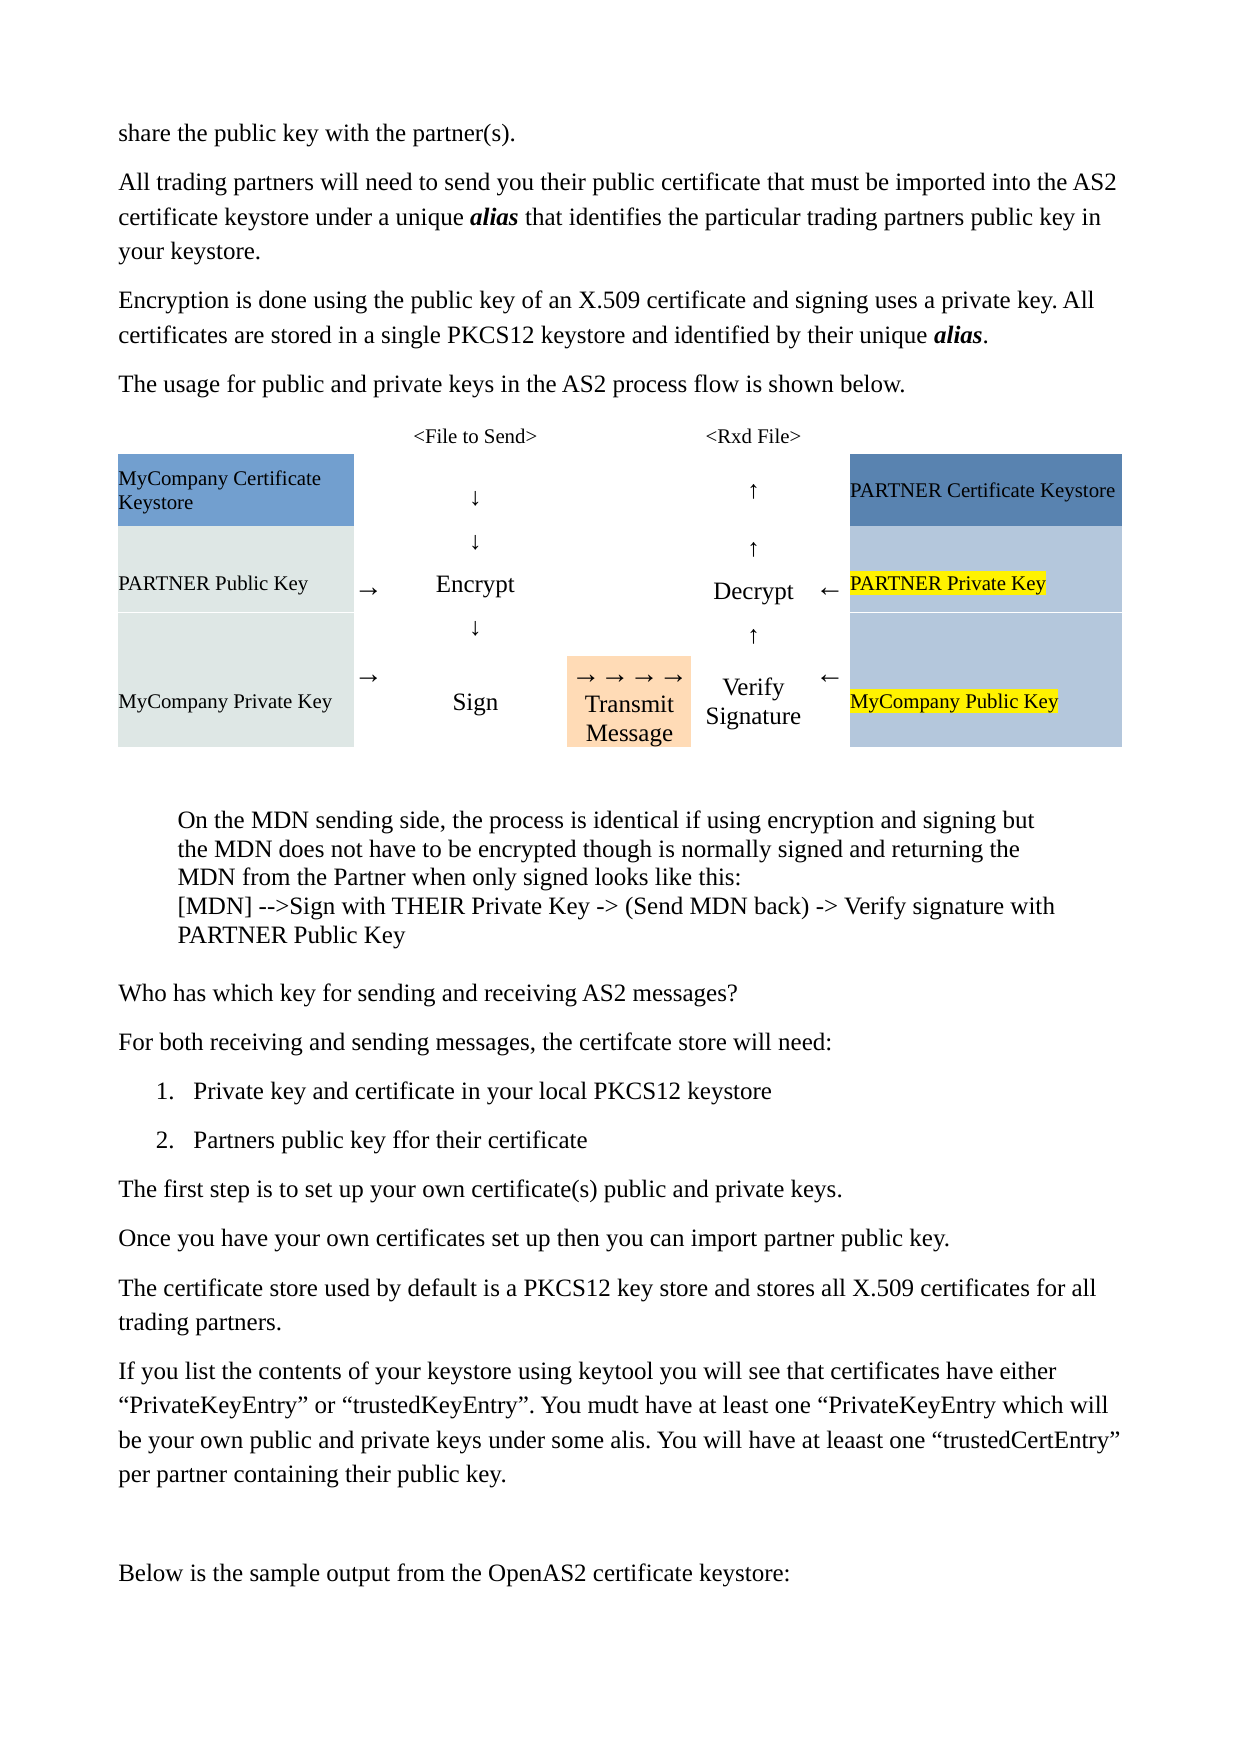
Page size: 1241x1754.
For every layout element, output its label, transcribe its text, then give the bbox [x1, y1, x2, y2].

text Below is the sample output from the OpenAS2 certificate keystore: [118, 1558, 1122, 1586]
table_cell [815, 454, 850, 526]
table_cell [850, 613, 1122, 656]
table_cell PARTNER Private Key [850, 569, 1122, 612]
text Encryption is done using the public key of an X.509 certificate and signing uses a private key. All certificates are stored in a single PKCS12 keystore and identified by their unique alias. [118, 285, 1122, 348]
table_cell ↓ [384, 613, 567, 656]
table_cell ↓ [384, 526, 567, 569]
table_cell [118, 526, 354, 569]
table_cell [567, 526, 691, 569]
text The usage for public and private keys in the AS2 process flow is shown below. [118, 369, 1122, 397]
table_cell Encrypt [384, 569, 567, 612]
table_header [354, 418, 383, 454]
text Once you have your own certificates set up then you can import partner public key. [118, 1223, 1122, 1252]
text Who has which key for sending and receiving AS2 messages? [118, 978, 1122, 1007]
table_header [118, 418, 354, 454]
text The first step is to set up your own certificate(s) public and private keys. [118, 1174, 1122, 1203]
table_cell → [354, 569, 383, 612]
table_cell [815, 526, 850, 569]
table_cell ↓ [384, 454, 567, 526]
table_header <File to Send> [384, 418, 567, 454]
table_cell Verify Signature [691, 656, 815, 747]
table_cell PARTNER Public Key [118, 569, 354, 612]
table_cell MyCompany Public Key [850, 656, 1122, 747]
table_cell [850, 526, 1122, 569]
table_cell MyCompany Certificate Keystore [118, 454, 354, 526]
table_cell PARTNER Certificate Keystore [850, 454, 1122, 526]
text All trading partners will need to send you their public certificate that must be imported into the AS2 certificate keystore under a unique alias that identifies the particular trading partners public key in your keystore. [118, 167, 1122, 265]
text For both receiving and sending messages, the certifcate store will need: [118, 1027, 1122, 1056]
list Private key and certificate in your local PKCS12 keystore [156, 1076, 1122, 1105]
table_cell Sign [384, 656, 567, 747]
table_cell →→→→ Transmit Message [567, 656, 691, 747]
table_cell [567, 454, 691, 526]
table_cell ↑ [691, 526, 815, 569]
table_header <Rxd File> [691, 418, 815, 454]
table_cell MyCompany Private Key [118, 656, 354, 747]
table_cell [354, 526, 383, 569]
table_cell → [354, 656, 383, 747]
table_cell ↑ [691, 613, 815, 656]
text share the public key with the partner(s). [118, 118, 1122, 147]
table_header [815, 418, 850, 454]
table_header [850, 418, 1122, 454]
table_cell [815, 613, 850, 656]
table_cell [567, 613, 691, 656]
table_cell [354, 454, 383, 526]
text The certificate store used by default is a PKCS12 key store and stores all X.509 certificates for all trading partners. [118, 1273, 1122, 1336]
table_cell [118, 613, 354, 656]
text On the MDN sending side, the process is identical if using encryption and signing but the MDN does not have to be encrypted though is normally signed and returning the MDN from the Partner when only signed looks like this: [MDN] -->Sign with THEIR Private Key -> (Send MDN back) -> Verify signature with PARTNER Public Key [177, 805, 1063, 949]
table_cell [567, 569, 691, 612]
text If you list the contents of your keystore using keytool you will see that certificates have either “PrivateKeyEntry” or “trustedKeyEntry”. You mudt have at least one “PrivateKeyEntry which will be your own public and private keys under some alis. You will have at leaast one “trustedCertEntry” per partner containing their public key. [118, 1356, 1122, 1488]
table_header [567, 418, 691, 454]
table_cell [354, 613, 383, 656]
table_cell ← [815, 656, 850, 747]
table_cell Decrypt [691, 569, 815, 612]
list Partners public key ffor their certificate [156, 1125, 1122, 1154]
table_cell ← [815, 569, 850, 612]
table_cell ↑ [691, 454, 815, 526]
